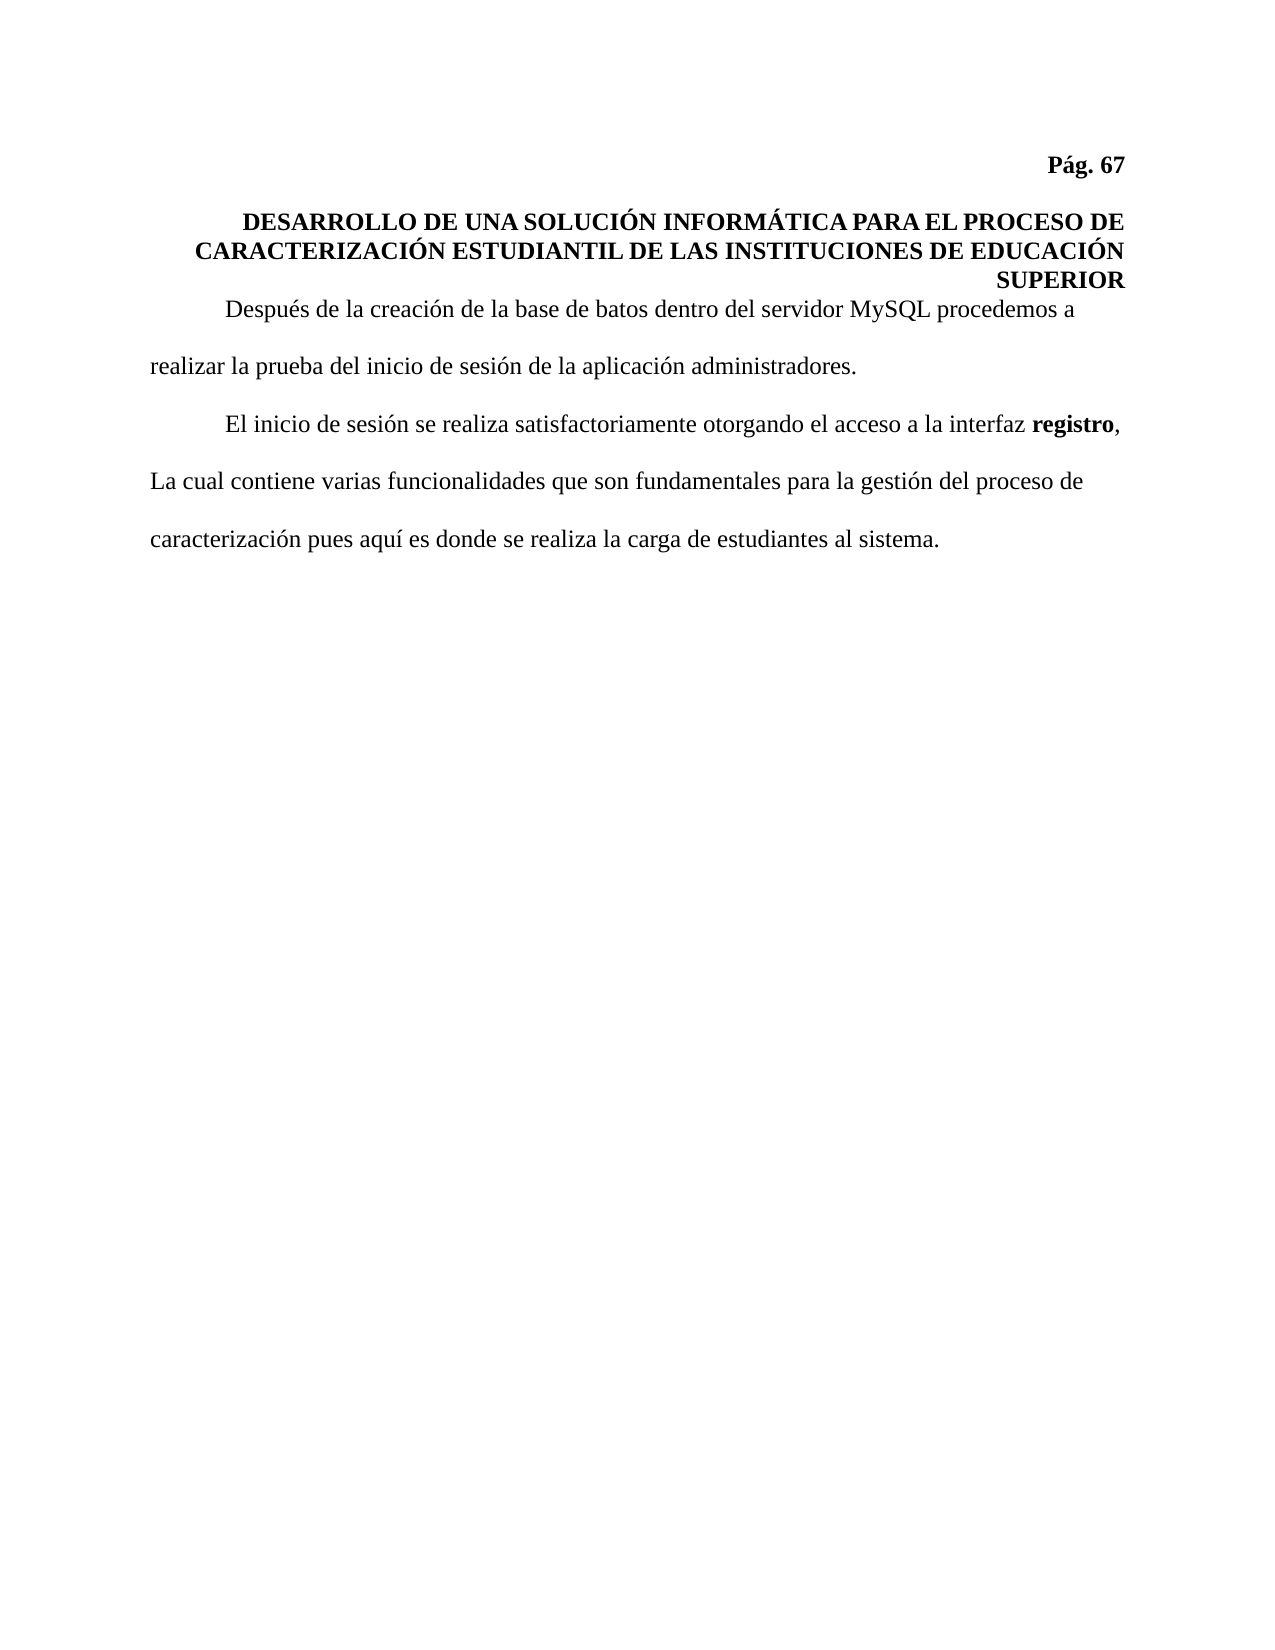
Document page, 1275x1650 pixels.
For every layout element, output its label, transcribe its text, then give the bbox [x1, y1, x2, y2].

text El inicio de sesión se realiza satisfactoriamente otorgando el acceso a la interfaz registro, La cual contiene varias funcionalidades que son fundamentales para la gestión del proceso de caracterización pues aquí es donde se realiza la carga de estudiantes al sistema. [150, 409, 1125, 552]
text Después de la creación de la base de batos dentro del servidor MySQL procedemos a realizar la prueba del inicio de sesión de la aplicación administradores. [150, 294, 1125, 380]
